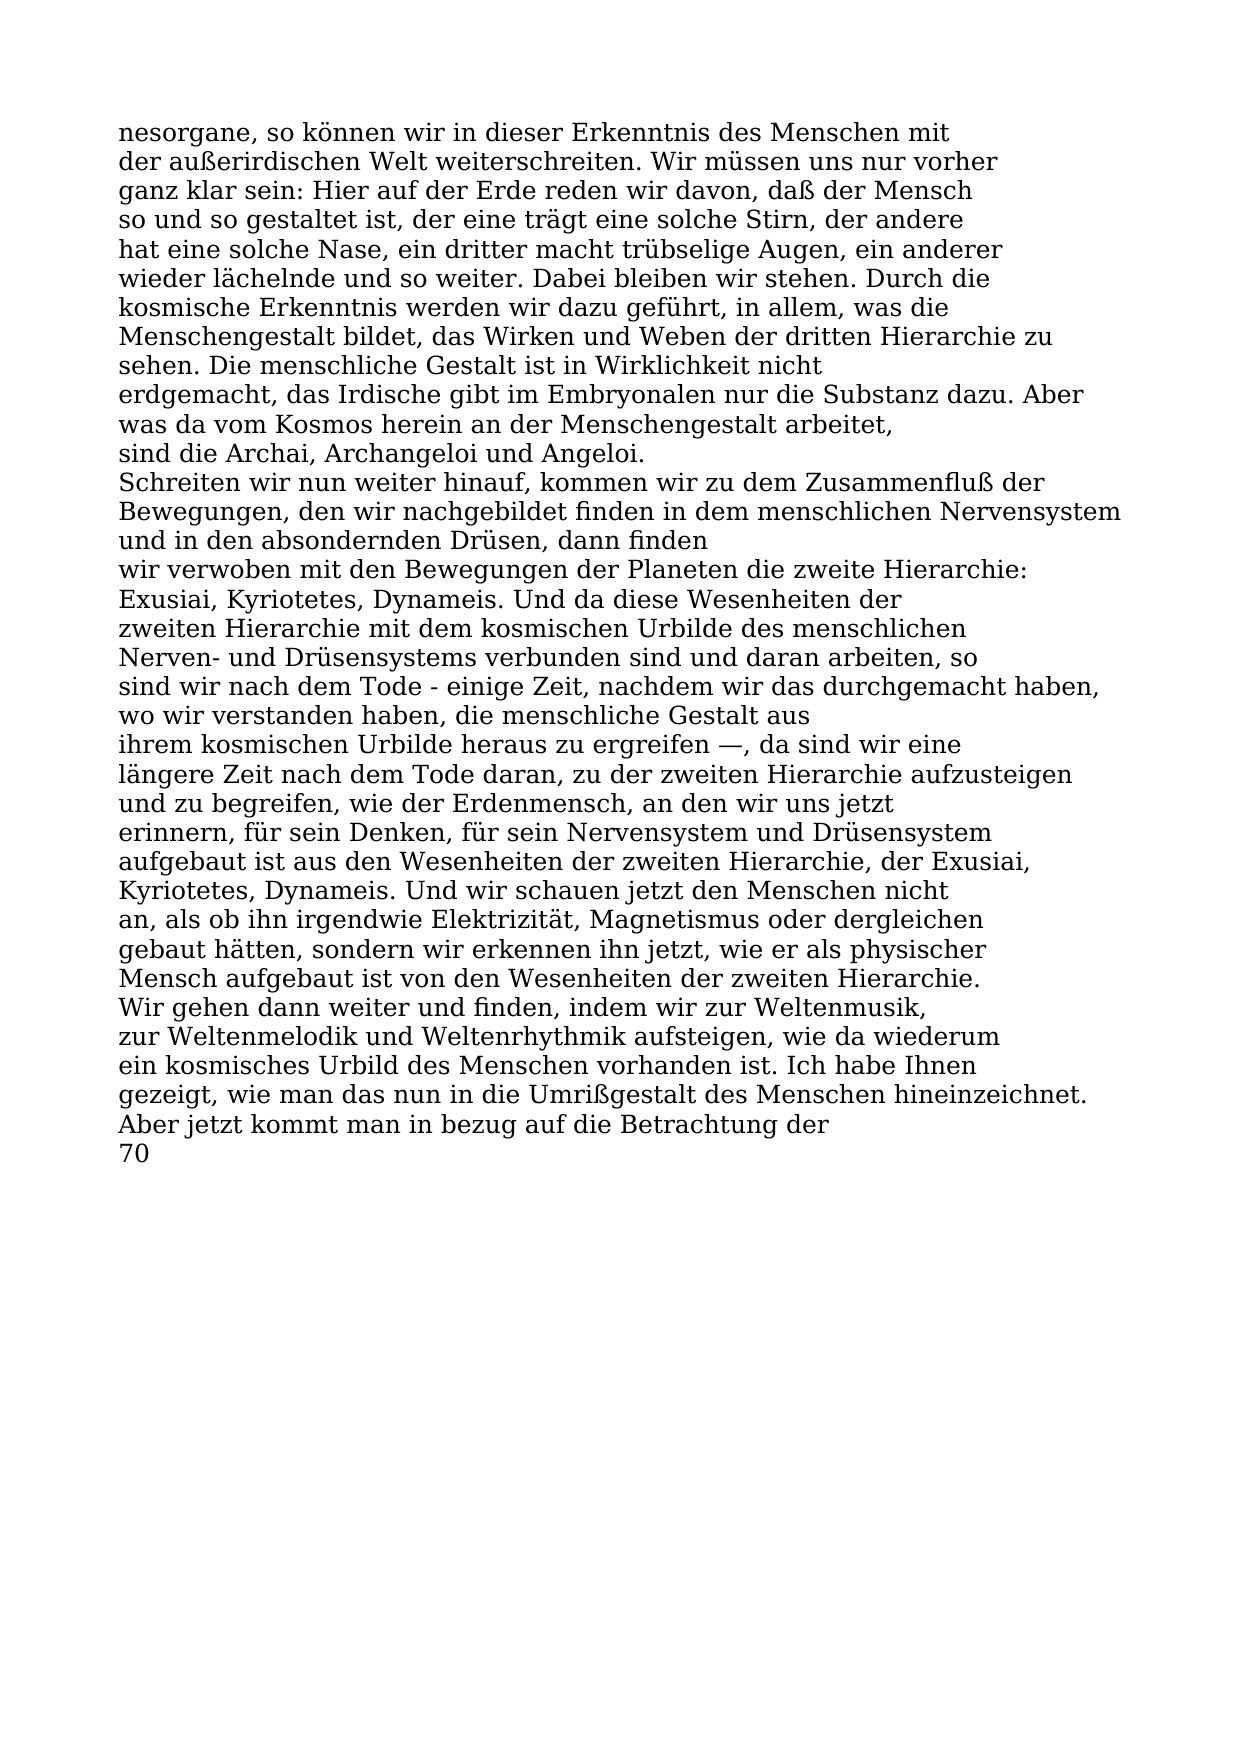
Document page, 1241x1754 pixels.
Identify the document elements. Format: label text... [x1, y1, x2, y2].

text ganz klar sein: Hier auf der Erde reden wir davon, daß der Mensch [118, 176, 1122, 206]
text Nerven- und Drüsensystems verbunden sind und daran arbeiten, so [118, 643, 1122, 672]
text kosmische Erkenntnis werden wir dazu geführt, in allem, was die [118, 293, 1122, 322]
text erdgemacht, das Irdische gibt im Embryonalen nur die Substanz dazu. Aber was da vom Kosmos herein an der Menschengestalt arbeitet, [118, 381, 1122, 439]
text 70 [118, 1139, 1122, 1168]
text ein kosmisches Urbild des Menschen vorhanden ist. Ich habe Ihnen [118, 1051, 1122, 1081]
text Menschengestalt bildet, das Wirken und Weben der dritten Hierarchie zu sehen. Die menschliche Gestalt ist in Wirklichkeit nicht [118, 322, 1122, 381]
text aufgebaut ist aus den Wesenheiten der zweiten Hierarchie, der Exusiai, Kyriotetes, Dynameis. Und wir schauen jetzt den Menschen nicht [118, 847, 1122, 906]
text zweiten Hierarchie mit dem kosmischen Urbilde des menschlichen [118, 614, 1122, 643]
text nesorgane, so können wir in dieser Erkenntnis des Menschen mit [118, 118, 1122, 147]
text gebaut hätten, sondern wir erkennen ihn jetzt, wie er als physischer [118, 935, 1122, 964]
text hat eine solche Nase, ein dritter macht trübselige Augen, ein anderer [118, 235, 1122, 264]
text sind die Archai, Archangeloi und Angeloi. [118, 439, 1122, 468]
text zur Weltenmelodik und Weltenrhythmik aufsteigen, wie da wiederum [118, 1022, 1122, 1051]
text ihrem kosmischen Urbilde heraus zu ergreifen —, da sind wir eine [118, 731, 1122, 760]
text wir verwoben mit den Bewegungen der Planeten die zweite Hierarchie: Exusiai, Kyriotetes, Dynameis. Und da diese Wesenheiten der [118, 556, 1122, 614]
text wieder lächelnde und so weiter. Dabei bleiben wir stehen. Durch die [118, 264, 1122, 293]
text Mensch aufgebaut ist von den Wesenheiten der zweiten Hierarchie. [118, 964, 1122, 993]
text sind wir nach dem Tode - einige Zeit, nachdem wir das durchgemacht haben, wo wir verstanden haben, die menschliche Gestalt aus [118, 672, 1122, 731]
text Schreiten wir nun weiter hinauf, kommen wir zu dem Zusammenfluß der Bewegungen, den wir nachgebildet finden in dem menschlichen Nervensystem und in den absondernden Drüsen, dann finden [118, 468, 1122, 556]
text gezeigt, wie man das nun in die Umrißgestalt des Menschen hineinzeichnet. Aber jetzt kommt man in bezug auf die Betrachtung der [118, 1081, 1122, 1139]
text der außerirdischen Welt weiterschreiten. Wir müssen uns nur vorher [118, 147, 1122, 176]
text an, als ob ihn irgendwie Elektrizität, Magnetismus oder dergleichen [118, 906, 1122, 935]
text längere Zeit nach dem Tode daran, zu der zweiten Hierarchie aufzusteigen und zu begreifen, wie der Erdenmensch, an den wir uns jetzt [118, 760, 1122, 818]
text erinnern, für sein Denken, für sein Nervensystem und Drüsensystem [118, 818, 1122, 847]
text Wir gehen dann weiter und finden, indem wir zur Weltenmusik, [118, 993, 1122, 1022]
text so und so gestaltet ist, der eine trägt eine solche Stirn, der andere [118, 206, 1122, 235]
